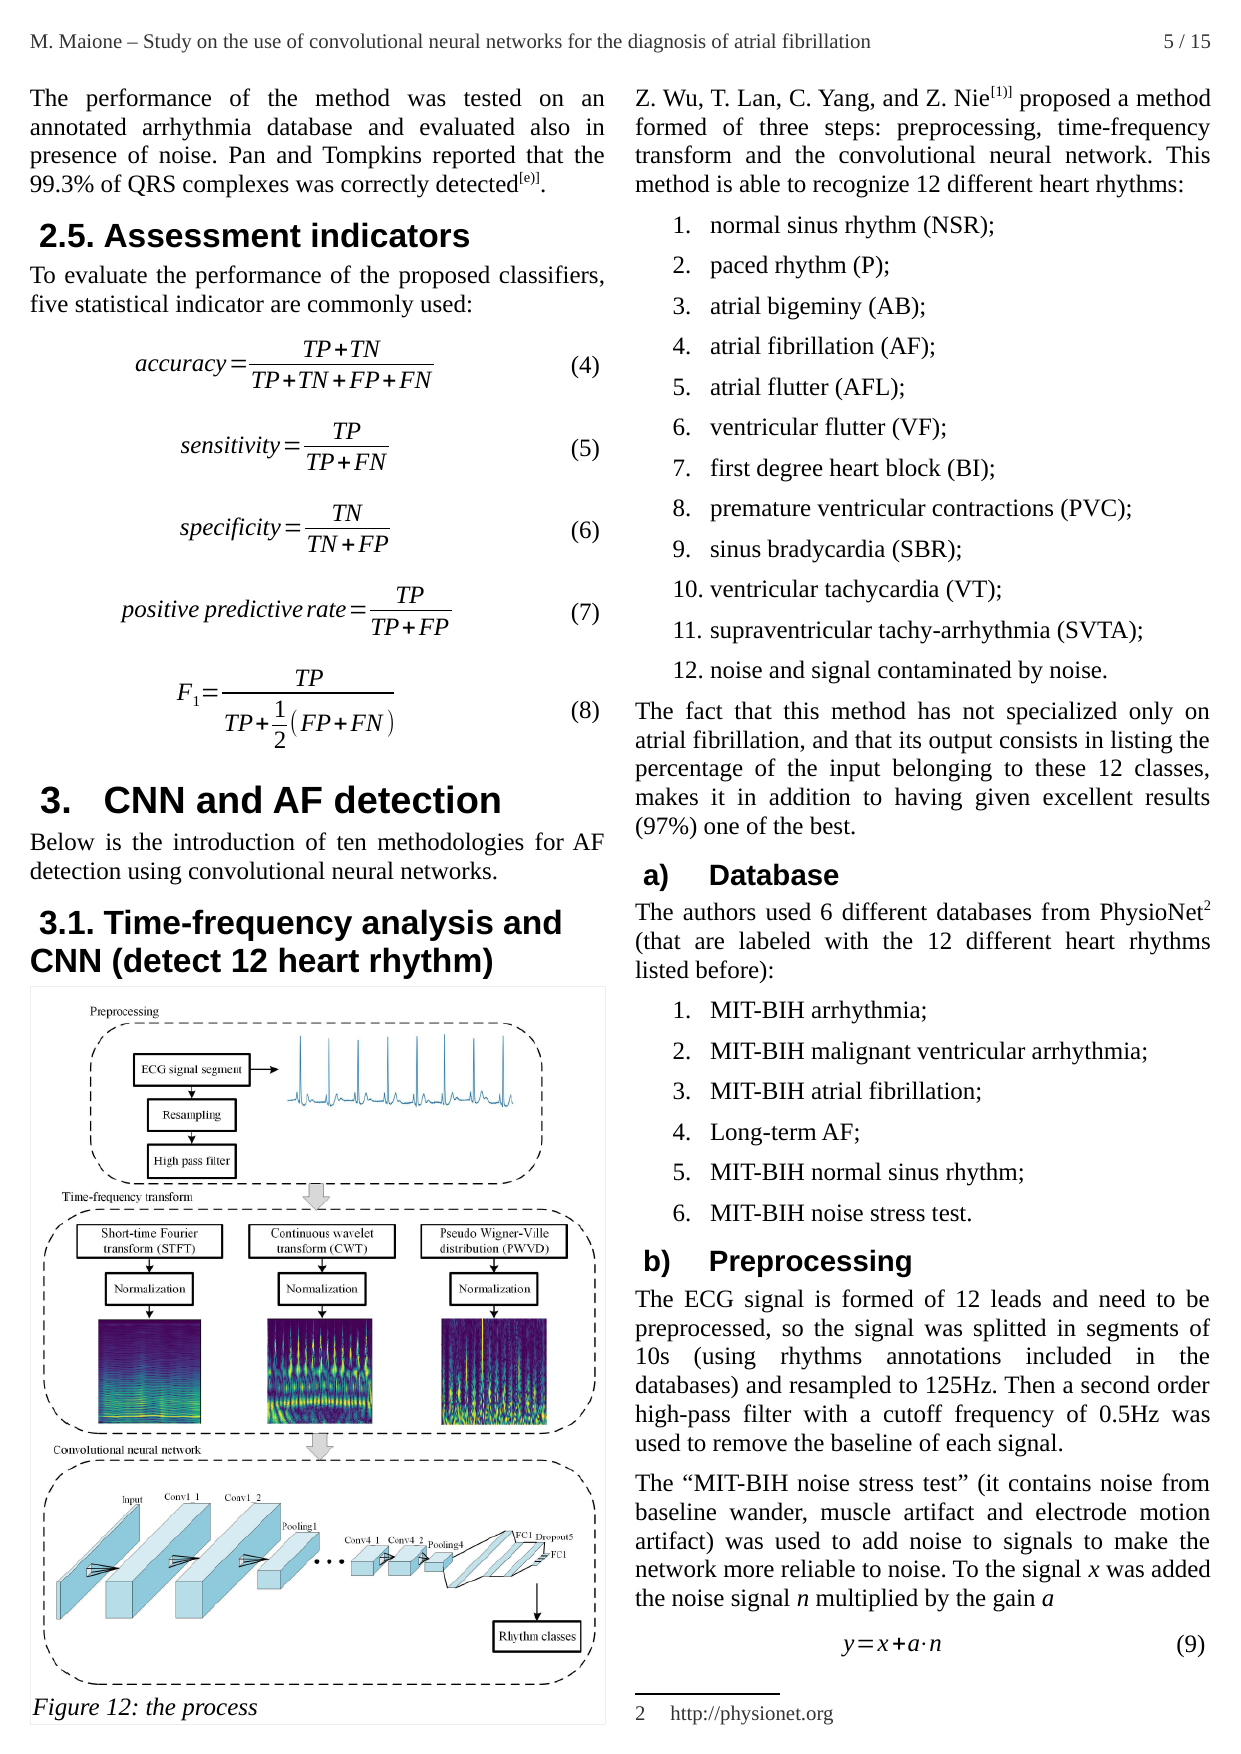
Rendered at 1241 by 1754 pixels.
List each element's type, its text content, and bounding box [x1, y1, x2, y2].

subtitle Preprocessing [635, 1244, 1211, 1278]
list MIT-BIH malignant ventricular arrhythmia; [672, 1036, 1211, 1064]
list noise and signal contaminated by noise. [672, 656, 1211, 684]
list MIT-BIH normal sinus rhythm; [672, 1157, 1211, 1186]
list Long-term AF; [672, 1117, 1211, 1146]
text The “MIT-BIH noise stress test” (it contains noise from baseline wander, muscle artifact and electrode motion artifact) was used to add noise to signals to make the network more reliable to noise. To the signal x was added the noise signal n multiplied by the gain a [635, 1468, 1211, 1612]
text http://physionet.org [635, 1700, 1211, 1724]
list first degree heart block (BI); [672, 453, 1211, 482]
table_header [30, 494, 541, 576]
list ventricular flutter (VF); [672, 412, 1211, 441]
text The ECG signal is formed of 12 leads and need to be preprocessed, so the signal was splitted in segments of 10s (using rhythms annotations included in the databases) and resampled to 125Hz. Then a second order high-pass filter with a cutoff frequency of 0.5Hz was used to remove the baseline of each signal. [635, 1284, 1211, 1456]
list normal sinus rhythm (NSR); [672, 210, 1211, 238]
picture [32, 1001, 603, 1693]
list MIT-BIH noise stress test. [672, 1198, 1211, 1227]
text Below is the introduction of ten methodologies for AF detection using convolutional neural networks. [29, 827, 605, 885]
list supraventricular tachy-arrhythmia (SVTA); [672, 615, 1211, 644]
table_header (8) [541, 658, 605, 772]
text The fact that this method has not specialized only on atrial fibrillation, and that its output consists in listing the percentage of the input belonging to these 12 classes, makes it in addition to having given excellent results (97%) one of the best. [635, 696, 1211, 840]
table_header [30, 576, 541, 658]
list atrial fibrillation (AF); [672, 331, 1211, 360]
list MIT-BIH atrial fibrillation; [672, 1076, 1211, 1105]
table_header (6) [541, 494, 605, 576]
list MIT-BIH arrhythmia; [672, 995, 1211, 1024]
table_header (7) [541, 576, 605, 658]
table_header (5) [541, 412, 605, 494]
text The performance of the method was tested on an annotated arrhythmia database and evaluated also in presence of noise. Pan and Tompkins reported that the 99.3% of QRS complexes was correctly detected[e]. [29, 83, 605, 198]
text The authors used 6 different databases from PhysioNet (that are labeled with the 12 different heart rhythms listed before): [635, 897, 1211, 983]
table_header [30, 412, 541, 494]
list ventricular tachycardia (VT); [672, 574, 1211, 603]
text Z. Wu, T. Lan, C. Yang, and Z. Nie[1] proposed a method formed of three steps: preprocessing, time-frequency transform and the convolutional neural network. This method is able to recognize 12 different heart rhythms: [635, 83, 1211, 198]
table_header [30, 658, 541, 772]
subtitle Database [635, 857, 1211, 891]
list sinus bradycardia (SBR); [672, 534, 1211, 563]
table_header [30, 330, 541, 412]
list atrial flutter (AFL); [672, 372, 1211, 401]
subtitle Assessment indicators [29, 216, 605, 254]
text To evaluate the performance of the proposed classifiers, five statistical indicator are commonly used: [29, 260, 605, 318]
table_header (9) [1147, 1624, 1211, 1676]
list premature ventricular contractions (PVC); [672, 493, 1211, 522]
subtitle Time-frequency analysis and CNN (detect 12 heart rhythm) [29, 902, 605, 980]
table_header (4) [541, 330, 605, 412]
list atrial bigeminy (AB); [672, 291, 1211, 319]
text Figure 12: the process [32, 1693, 602, 1721]
table_header [635, 1624, 1147, 1676]
subtitle CNN and AF detection [29, 778, 605, 821]
list paced rhythm (P); [672, 250, 1211, 279]
